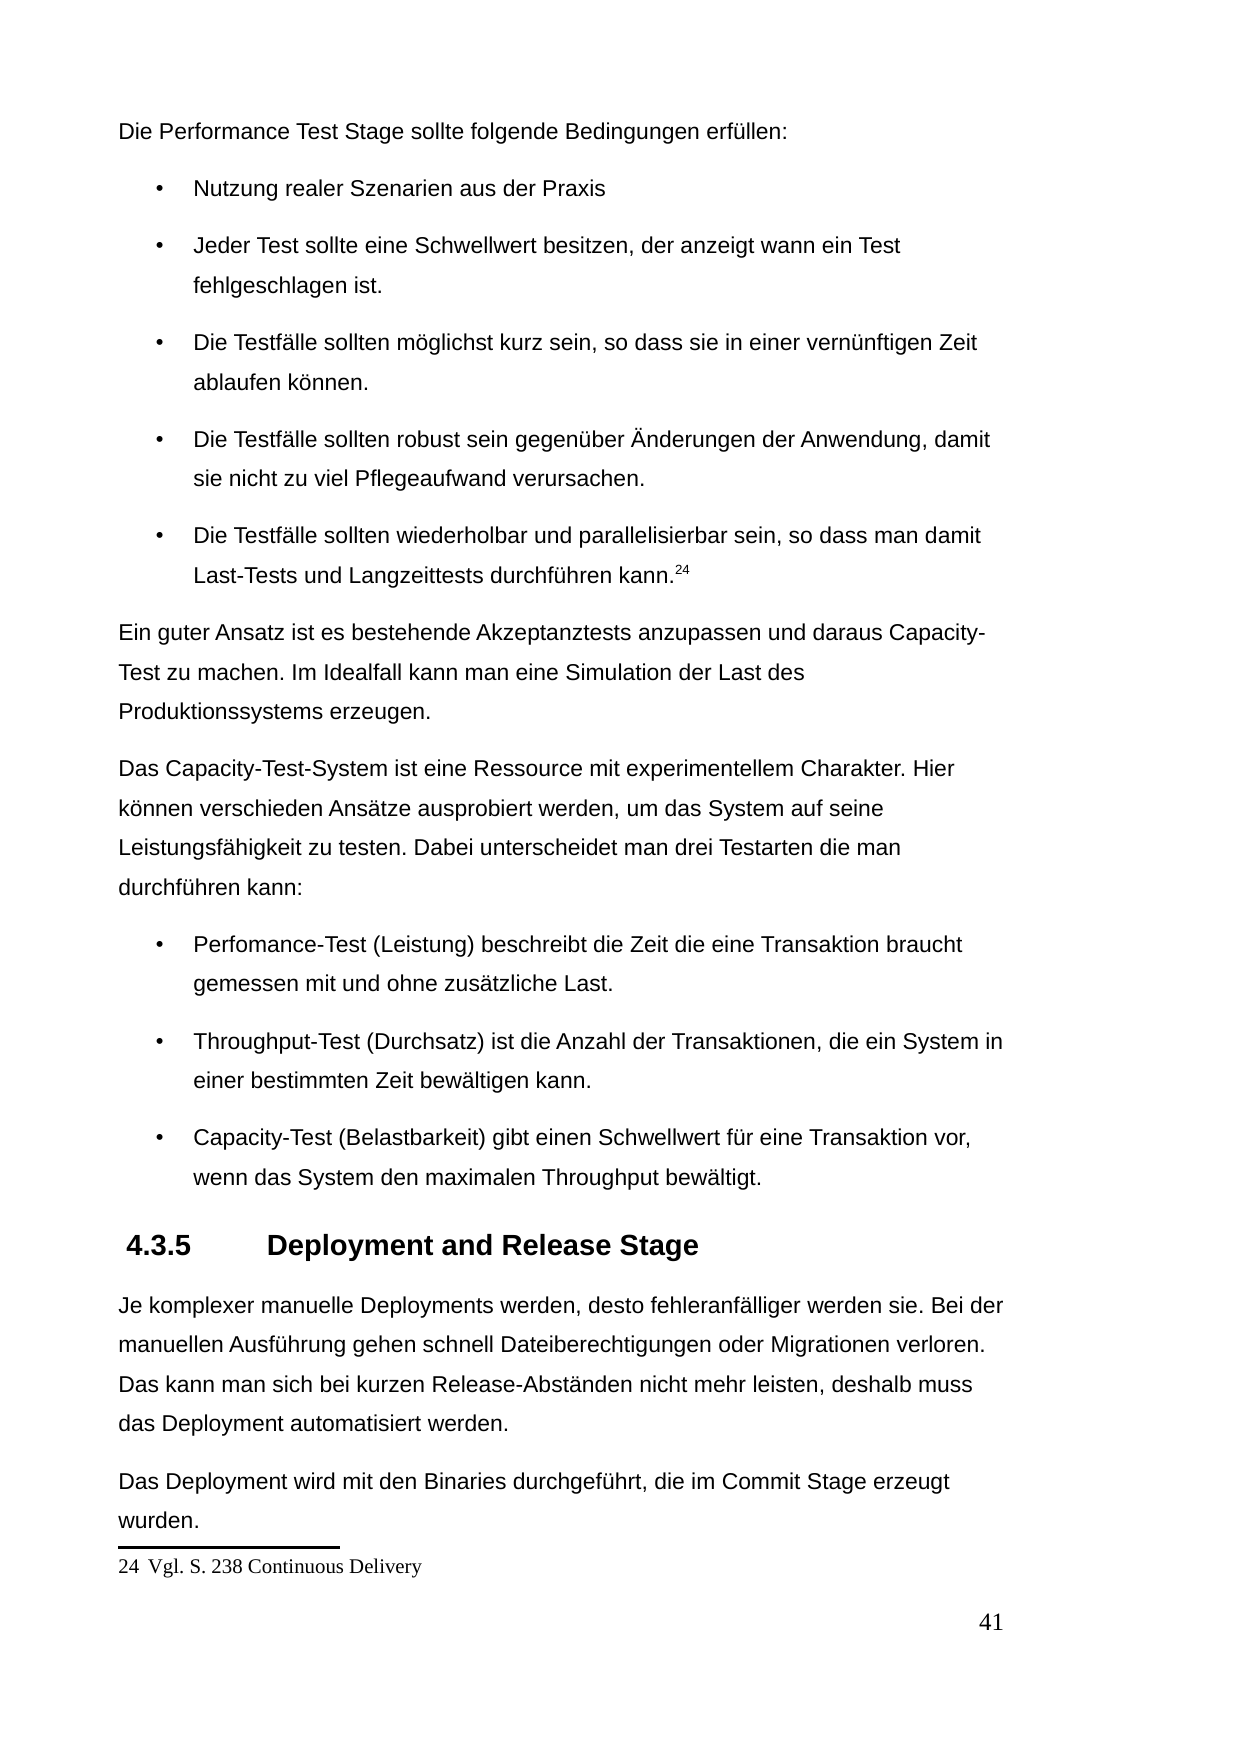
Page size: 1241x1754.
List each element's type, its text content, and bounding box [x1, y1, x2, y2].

subtitle Deployment and Release Stage [118, 1228, 1004, 1262]
list Nutzung realer Szenarien aus der Praxis [156, 175, 1004, 202]
text Die Performance Test Stage sollte folgende Bedingungen erfüllen: [118, 118, 1004, 144]
list Die Testfälle sollten robust sein gegenüber Änderungen der Anwendung, damit sie nicht zu viel Pflegeaufwand verursachen. [156, 426, 1004, 492]
list Capacity-Test (Belastbarkeit) gibt einen Schwellwert für eine Transaktion vor, wenn das System den maximalen Throughput bewältigt. [156, 1124, 1004, 1190]
text Ein guter Ansatz ist es bestehende Akzeptanztests anzupassen und daraus Capacity-Test zu machen. Im Idealfall kann man eine Simulation der Last des Produktionssystems erzeugen. [118, 619, 1004, 724]
text Das Capacity-Test-System ist eine Ressource mit experimentellem Charakter. Hier können verschieden Ansätze ausprobiert werden, um das System auf seine Leistungsfähigkeit zu testen. Dabei unterscheidet man drei Testarten die man durchführen kann: [118, 755, 1004, 900]
list Die Testfälle sollten wiederholbar und parallelisierbar sein, so dass man damit Last-Tests und Langzeittests durchführen kann. [156, 522, 1004, 588]
list Die Testfälle sollten möglichst kurz sein, so dass sie in einer vernünftigen Zeit ablaufen können. [156, 329, 1004, 395]
list Throughput-Test (Durchsatz) ist die Anzahl der Transaktionen, die ein System in einer bestimmten Zeit bewältigen kann. [156, 1028, 1004, 1093]
text Das Deployment wird mit den Binaries durchgeführt, die im Commit Stage erzeugt wurden. [118, 1468, 1004, 1533]
list Vgl. S. 238 Continuous Delivery [118, 1553, 1004, 1578]
list Jeder Test sollte eine Schwellwert besitzen, der anzeigt wann ein Test fehlgeschlagen ist. [156, 232, 1004, 298]
list Perfomance-Test (Leistung) beschreibt die Zeit die eine Transaktion braucht gemessen mit und ohne zusätzliche Last. [156, 931, 1004, 997]
text Je komplexer manuelle Deployments werden, desto fehleranfälliger werden sie. Bei der manuellen Ausführung gehen schnell Dateiberechtigungen oder Migrationen verloren. Das kann man sich bei kurzen Release-Abständen nicht mehr leisten, deshalb muss das Deployment automatisiert werden. [118, 1292, 1004, 1437]
